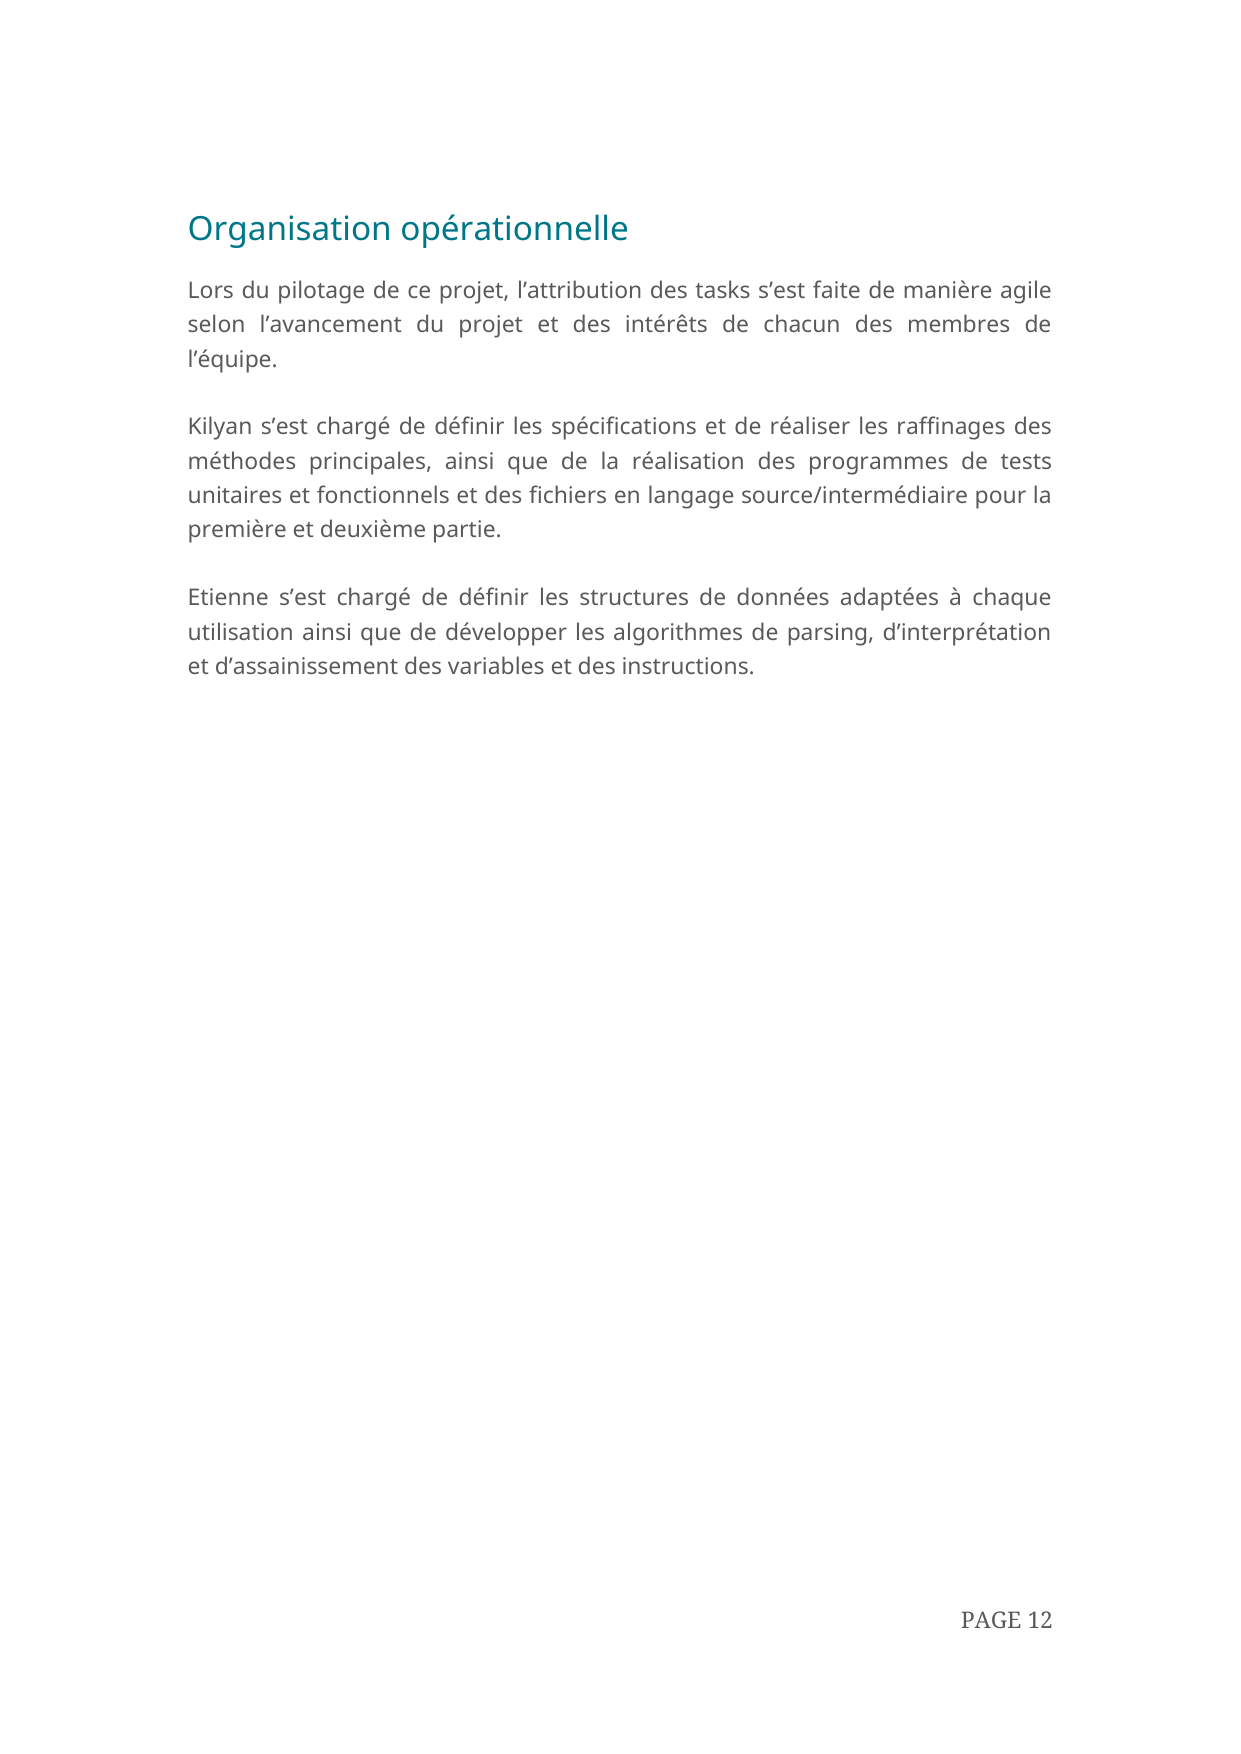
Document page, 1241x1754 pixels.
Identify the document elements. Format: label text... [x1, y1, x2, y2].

text Lors du pilotage de ce projet, l’attribution des tasks s’est faite de manière agile selon l’avancement du projet et des intérêts de chacun des membres de l’équipe. [187, 274, 1053, 374]
text Etienne s’est chargé de définir les structures de données adaptées à chaque utilisation ainsi que de développer les algorithmes de parsing, d’interprétation et d’assainissement des variables et des instructions. [187, 581, 1053, 681]
subtitle Organisation opérationnelle [187, 205, 1053, 251]
text Kilyan s’est chargé de définir les spécifications et de réaliser les raffinages des méthodes principales, ainsi que de la réalisation des programmes de tests unitaires et fonctionnels et des fichiers en langage source/intermédiaire pour la première et deuxième partie. [187, 410, 1053, 545]
